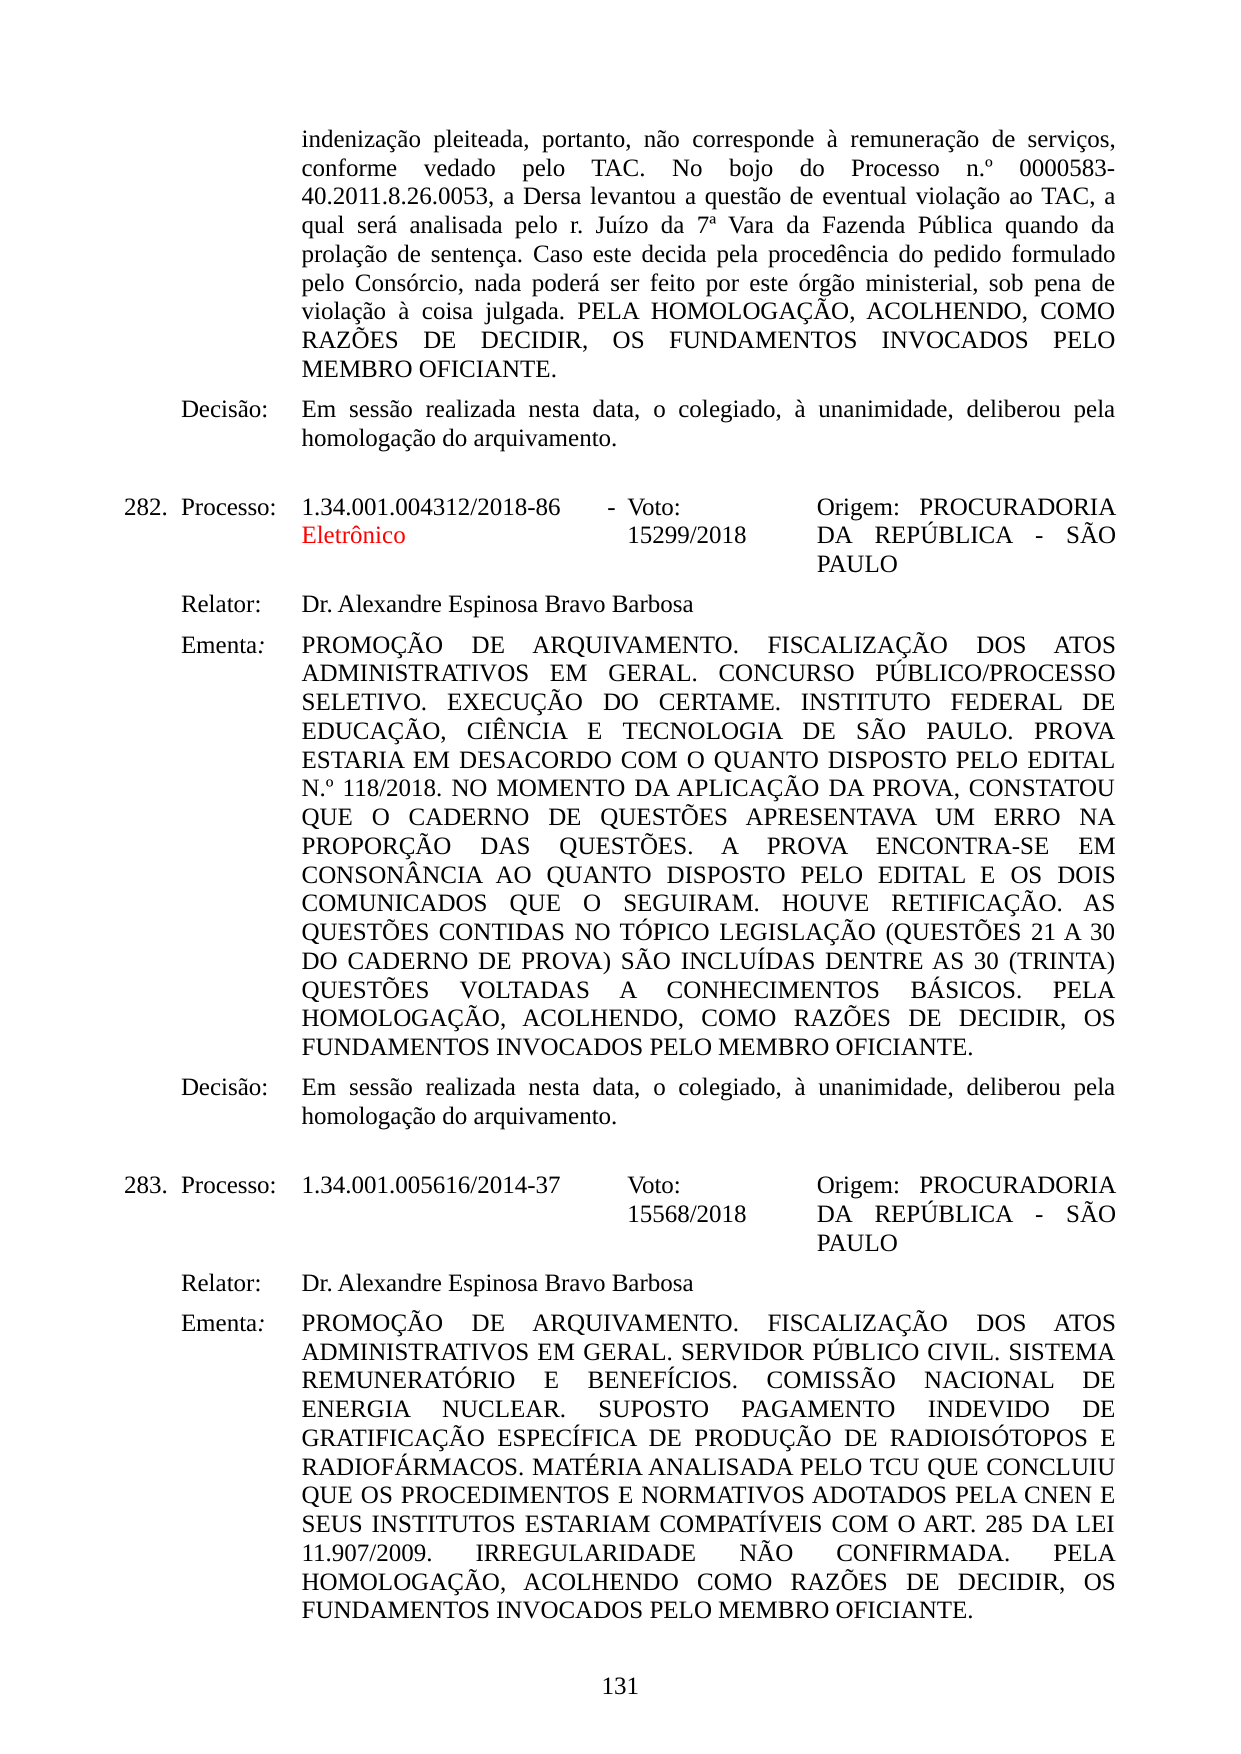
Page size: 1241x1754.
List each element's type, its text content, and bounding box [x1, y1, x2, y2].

table_cell Relator: [175, 584, 296, 624]
table_header Voto: 15568/2018 [621, 1164, 811, 1262]
table_cell [118, 624, 175, 1067]
table_cell indenização pleiteada, portanto, não corresponde à remuneração de serviços, conforme vedado pelo TAC. No bojo do Processo n.º 0000583-40.2011.8.26.0053, a Dersa levantou a questão de eventual violação ao TAC, a qual será analisada pelo r. Juízo da 7ª Vara da Fazenda Pública quando da prolação de sentença. Caso este decida pela procedência do pedido formulado pelo Consórcio, nada poderá ser feito por este órgão ministerial, sob pena de violação à coisa julgada. PELA HOMOLOGAÇÃO, ACOLHENDO, COMO RAZÕES DE DECIDIR, OS FUNDAMENTOS INVOCADOS PELO MEMBRO OFICIANTE. [296, 118, 1122, 388]
table_cell [118, 1302, 175, 1630]
table_cell Decisão: [175, 1067, 296, 1136]
table_cell [118, 1067, 175, 1136]
table_header 1.34.001.005616/2014-37 [296, 1164, 621, 1262]
table_cell Em sessão realizada nesta data, o colegiado, à unanimidade, deliberou pela homologação do arquivamento. [296, 388, 1122, 457]
table_header Processo: [175, 1164, 296, 1262]
table_cell [175, 118, 296, 388]
table_header 1.34.001.004312/2018-86 - Eletrônico [296, 486, 621, 584]
table_cell Dr. Alexandre Espinosa Bravo Barbosa [296, 584, 1122, 624]
table_cell [118, 1262, 175, 1302]
table_cell PROMOÇÃO DE ARQUIVAMENTO. FISCALIZAÇÃO DOS ATOS ADMINISTRATIVOS EM GERAL. SERVIDOR PÚBLICO CIVIL. SISTEMA REMUNERATÓRIO E BENEFÍCIOS. COMISSÃO NACIONAL DE ENERGIA NUCLEAR. SUPOSTO PAGAMENTO INDEVIDO DE GRATIFICAÇÃO ESPECÍFICA DE PRODUÇÃO DE RADIOISÓTOPOS E RADIOFÁRMACOS. MATÉRIA ANALISADA PELO TCU QUE CONCLUIU QUE OS PROCEDIMENTOS E NORMATIVOS ADOTADOS PELA CNEN E SEUS INSTITUTOS ESTARIAM COMPATÍVEIS COM O ART. 285 DA LEI 11.907/2009. IRREGULARIDADE NÃO CONFIRMADA. PELA HOMOLOGAÇÃO, ACOLHENDO COMO RAZÕES DE DECIDIR, OS FUNDAMENTOS INVOCADOS PELO MEMBRO OFICIANTE. [296, 1302, 1122, 1630]
table_cell [118, 584, 175, 624]
table_cell Em sessão realizada nesta data, o colegiado, à unanimidade, deliberou pela homologação do arquivamento. [296, 1067, 1122, 1136]
table_header Processo: [175, 486, 296, 584]
table_cell [118, 118, 175, 388]
table_cell Dr. Alexandre Espinosa Bravo Barbosa [296, 1262, 1122, 1302]
table_cell [118, 388, 175, 457]
table_cell Decisão: [175, 388, 296, 457]
table_cell Relator: [175, 1262, 296, 1302]
table_header Origem: PROCURADORIA DA REPÚBLICA - SÃO PAULO [811, 1164, 1122, 1262]
table_header 282. [118, 486, 175, 584]
table_header 283. [118, 1164, 175, 1262]
table_header Voto: 15299/2018 [621, 486, 811, 584]
table_cell Ementa: [175, 624, 296, 1067]
table_cell PROMOÇÃO DE ARQUIVAMENTO. FISCALIZAÇÃO DOS ATOS ADMINISTRATIVOS EM GERAL. CONCURSO PÚBLICO/PROCESSO SELETIVO. EXECUÇÃO DO CERTAME. INSTITUTO FEDERAL DE EDUCAÇÃO, CIÊNCIA E TECNOLOGIA DE SÃO PAULO. PROVA ESTARIA EM DESACORDO COM O QUANTO DISPOSTO PELO EDITAL N.º 118/2018. NO MOMENTO DA APLICAÇÃO DA PROVA, CONSTATOU QUE O CADERNO DE QUESTÕES APRESENTAVA UM ERRO NA PROPORÇÃO DAS QUESTÕES. A PROVA ENCONTRA-SE EM CONSONÂNCIA AO QUANTO DISPOSTO PELO EDITAL E OS DOIS COMUNICADOS QUE O SEGUIRAM. HOUVE RETIFICAÇÃO. AS QUESTÕES CONTIDAS NO TÓPICO LEGISLAÇÃO (QUESTÕES 21 A 30 DO CADERNO DE PROVA) SÃO INCLUÍDAS DENTRE AS 30 (TRINTA) QUESTÕES VOLTADAS A CONHECIMENTOS BÁSICOS. PELA HOMOLOGAÇÃO, ACOLHENDO, COMO RAZÕES DE DECIDIR, OS FUNDAMENTOS INVOCADOS PELO MEMBRO OFICIANTE. [296, 624, 1122, 1067]
table_header Origem: PROCURADORIA DA REPÚBLICA - SÃO PAULO [811, 486, 1122, 584]
table_cell Ementa: [175, 1302, 296, 1630]
